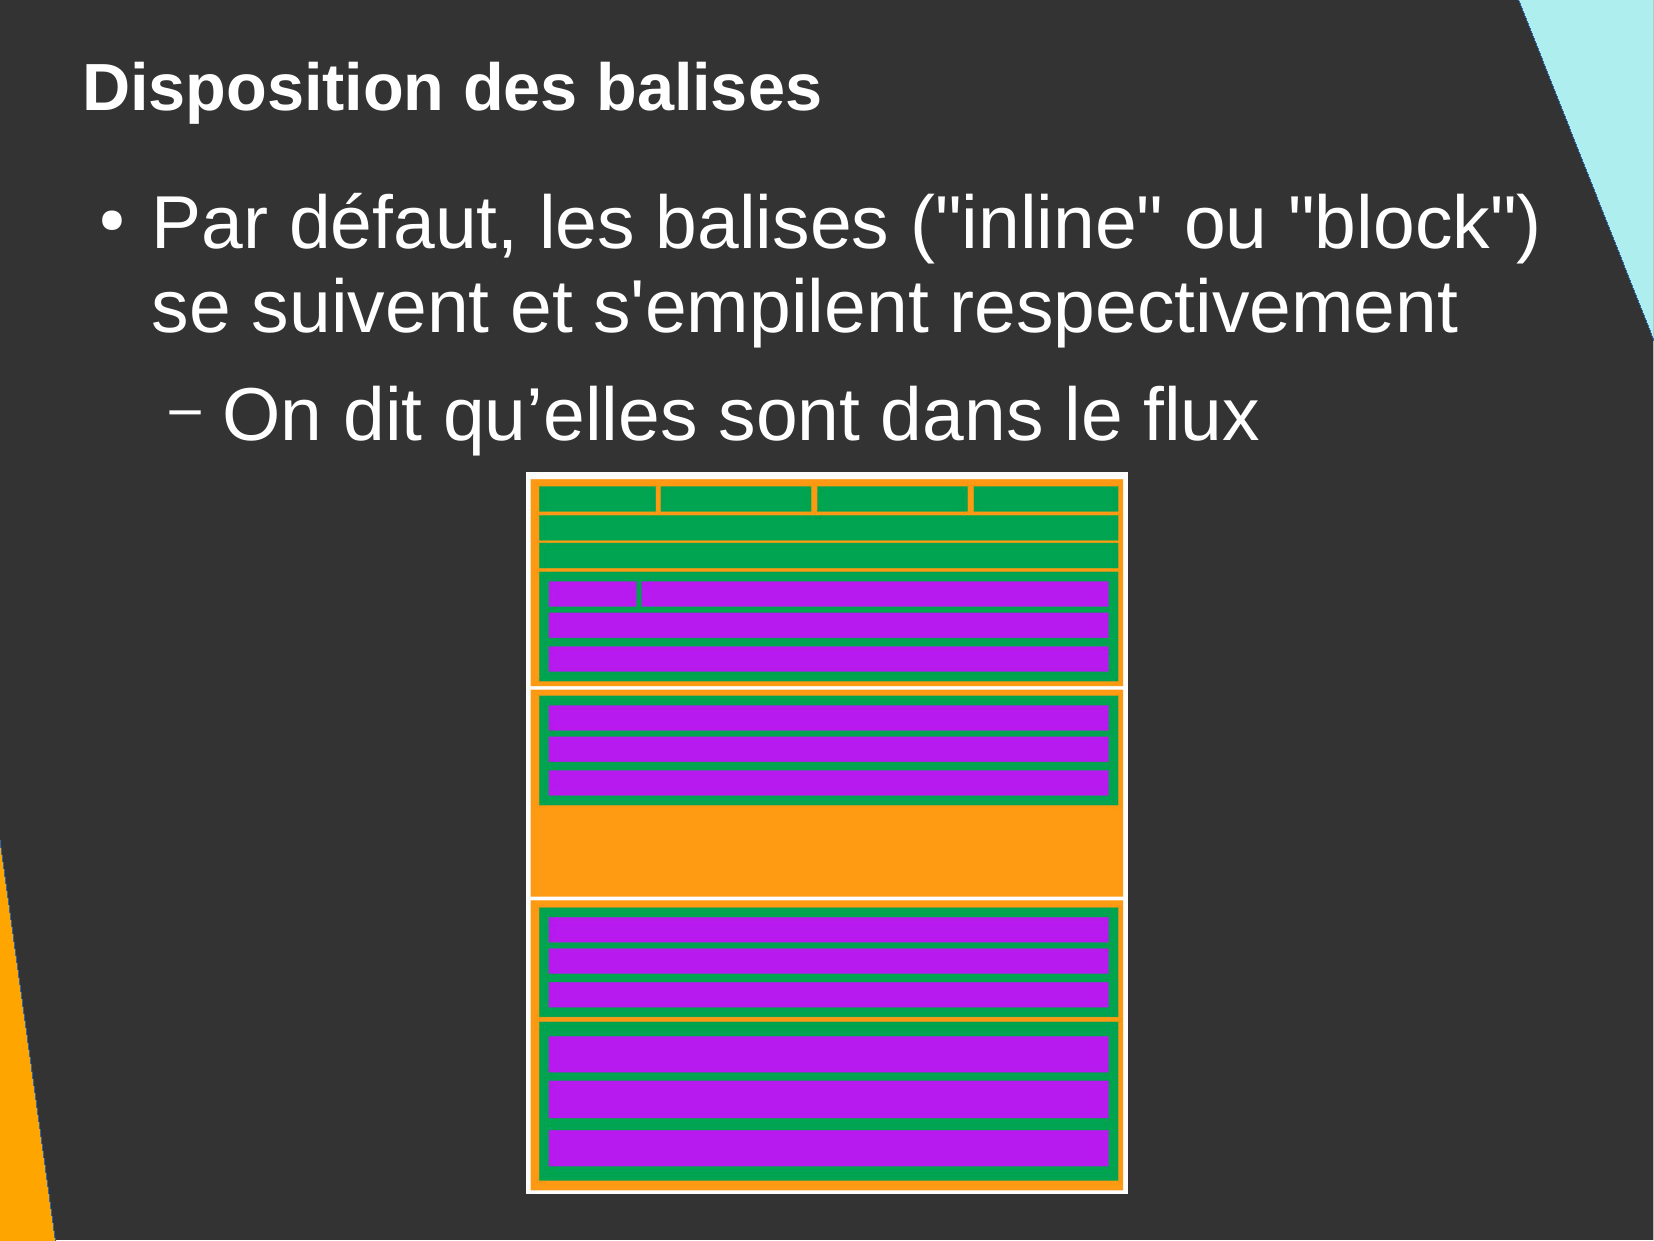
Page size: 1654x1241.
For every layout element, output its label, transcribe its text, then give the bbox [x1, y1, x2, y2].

picture [526, 472, 1128, 1194]
list Par défaut, les balises ("inline" ou "block") se suivent et s'empilent respectivement On dit qu’elles sont dans le flux [80, 180, 1620, 544]
text_box [1518, 0, 1654, 341]
text_box [0, 839, 56, 1241]
title Disposition des balises [82, 49, 1570, 130]
